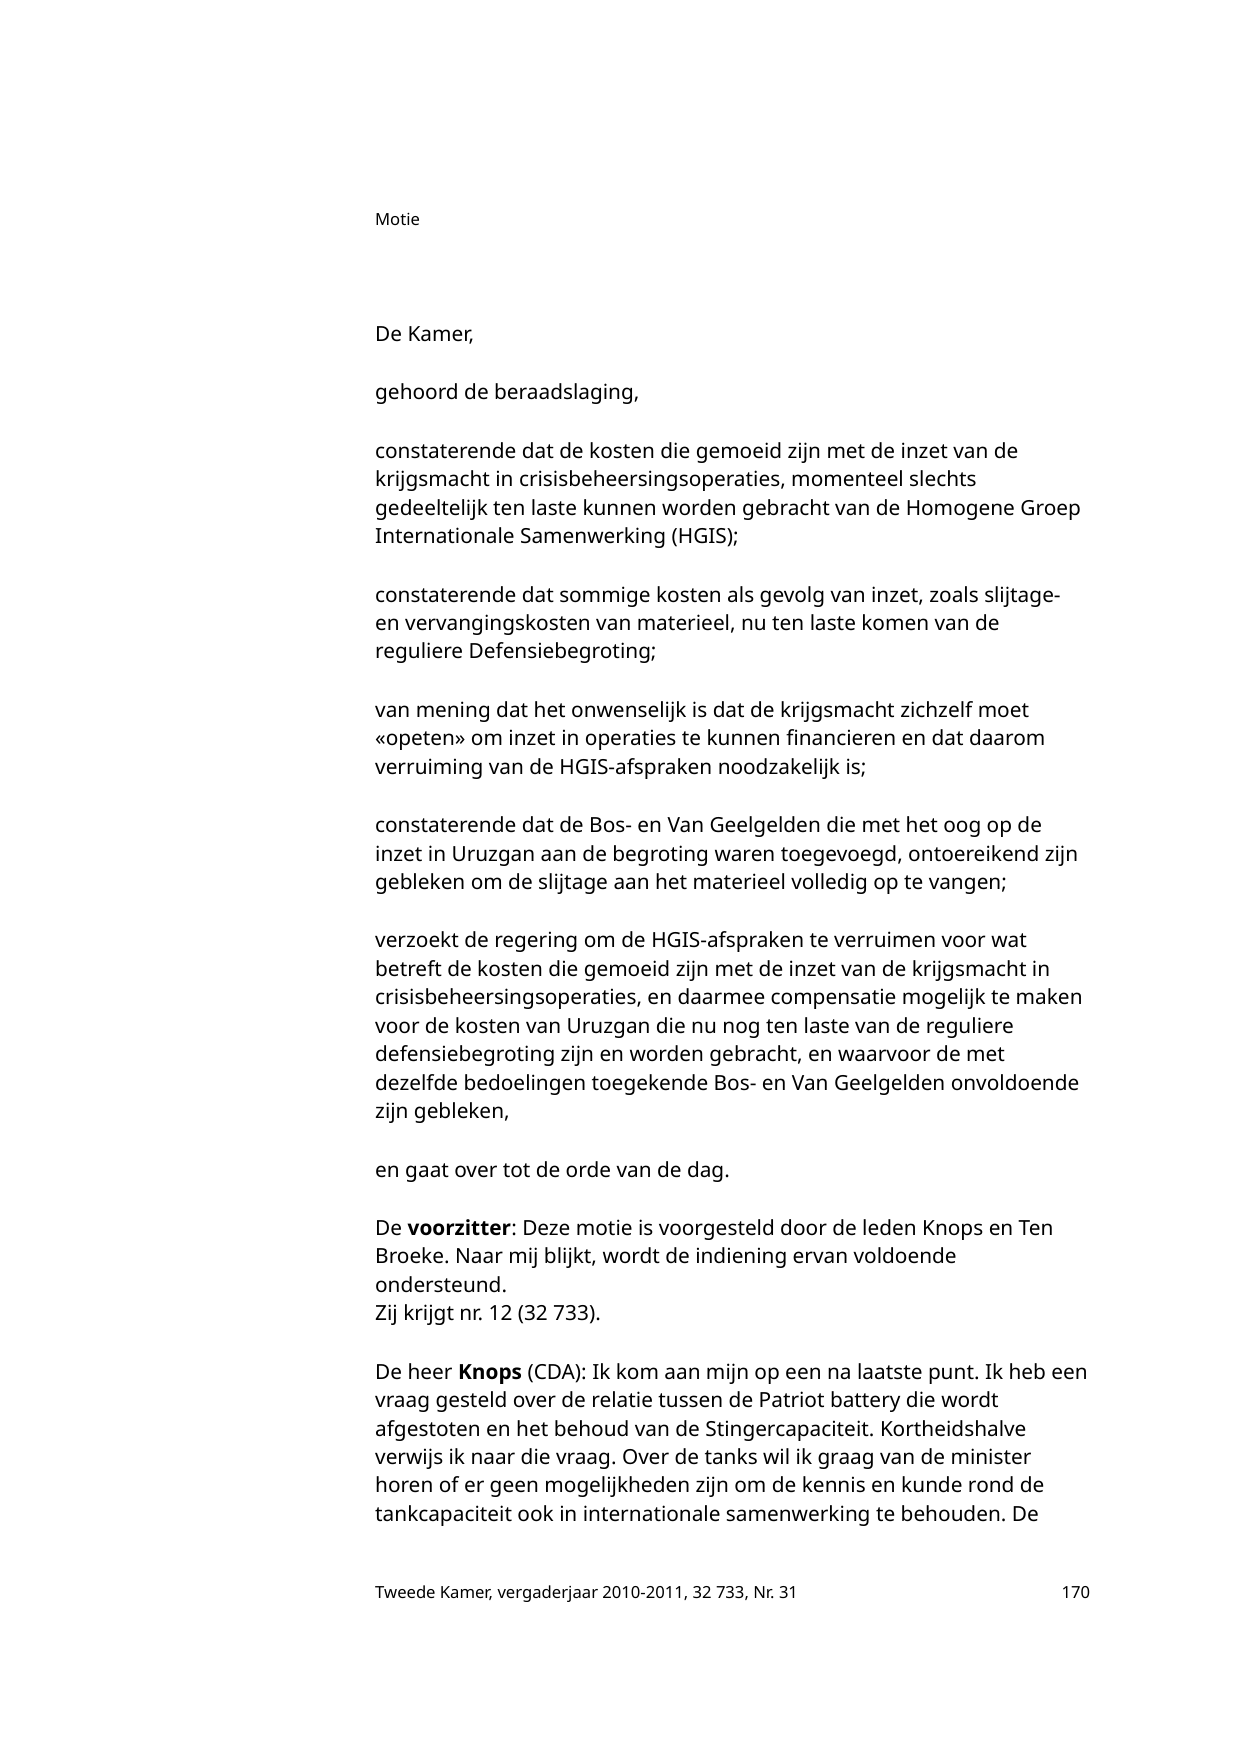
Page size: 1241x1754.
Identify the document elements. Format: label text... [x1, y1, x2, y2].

text constaterende dat de Bos- en Van Geelgelden die met het oog op de inzet in Uruzgan aan de begroting waren toegevoegd, ontoereikend zijn gebleken om de slijtage aan het materieel volledig op te vangen; [375, 810, 1090, 896]
text constaterende dat de kosten die gemoeid zijn met de inzet van de krijgsmacht in crisisbeheersingsoperaties, momenteel slechts gedeeltelijk ten laste kunnen worden gebracht van de Homogene Groep Internationale Samenwerking (HGIS); [375, 436, 1090, 550]
text Zij krijgt nr. 12 (32 733). [375, 1298, 1090, 1327]
text gehoord de beraadslaging, [375, 377, 1090, 406]
text en gaat over tot de orde van de dag. [375, 1155, 1090, 1183]
text constaterende dat sommige kosten als gevolg van inzet, zoals slijtage- en vervangingskosten van materieel, nu ten laste komen van de reguliere Defensiebegroting; [375, 580, 1090, 665]
text verzoekt de regering om de HGIS-afspraken te verruimen voor wat betreft de kosten die gemoeid zijn met de inzet van de krijgsmacht in crisisbeheersingsoperaties, en daarmee compensatie mogelijk te maken voor de kosten van Uruzgan die nu nog ten laste van de reguliere defensiebegroting zijn en worden gebracht, en waarvoor de met dezelfde bedoelingen toegekende Bos- en Van Geelgelden onvoldoende zijn gebleken, [375, 926, 1090, 1125]
text De voorzitter: Deze motie is voorgesteld door de leden Knops en Ten Broeke. Naar mij blijkt, wordt de indiening ervan voldoende ondersteund. [375, 1213, 1090, 1298]
text De heer Knops (CDA): Ik kom aan mijn op een na laatste punt. Ik heb een vraag gesteld over de relatie tussen de Patriot battery die wordt afgestoten en het behoud van de Stingercapaciteit. Kortheidshalve verwijs ik naar die vraag. Over de tanks wil ik graag van de minister horen of er geen mogelijkheden zijn om de kennis en kunde rond de tankcapaciteit ook in internationale samenwerking te behouden. De [375, 1357, 1090, 1527]
table_header Motie [375, 208, 1090, 261]
text De Kamer, [375, 319, 1090, 347]
text van mening dat het onwenselijk is dat de krijgsmacht zichzelf moet «opeten» om inzet in operaties te kunnen financieren en dat daarom verruiming van de HGIS-afspraken noodzakelijk is; [375, 695, 1090, 780]
